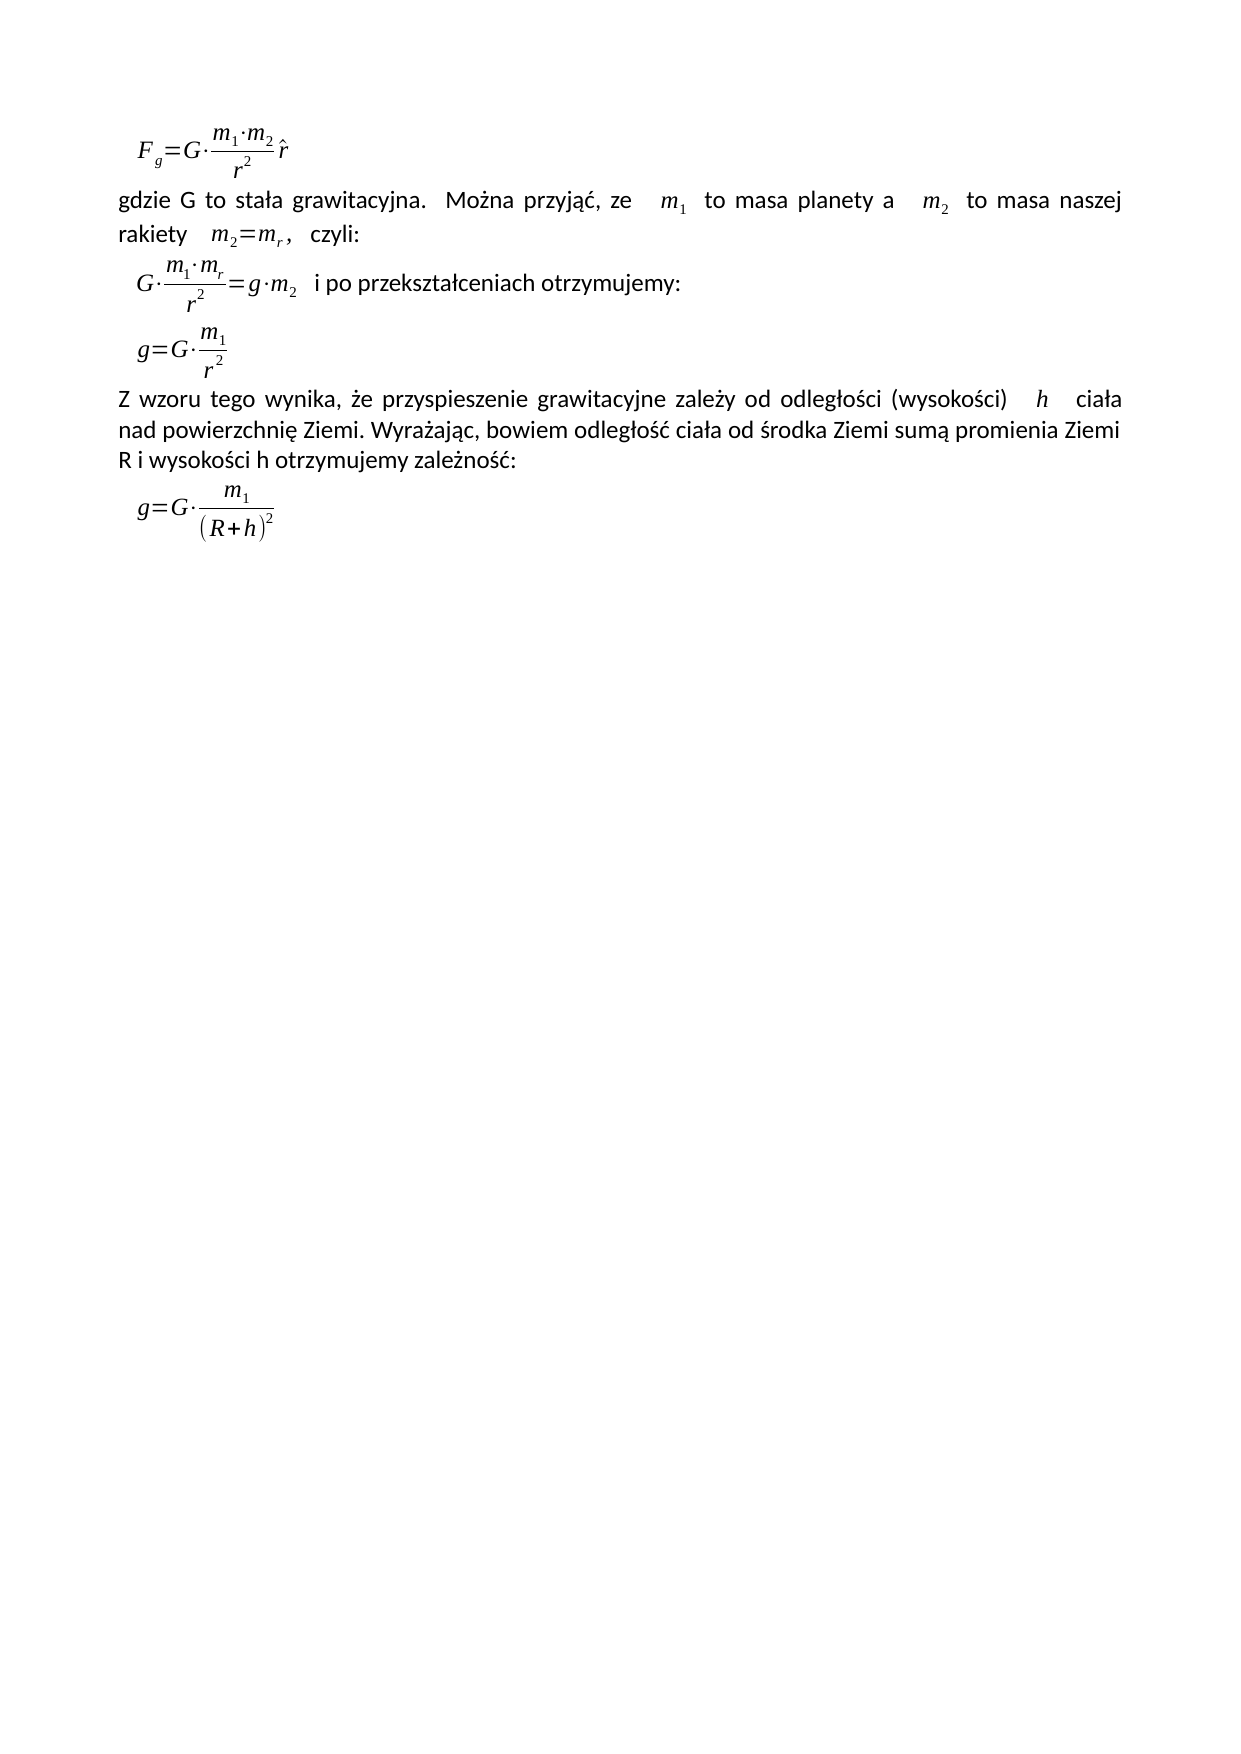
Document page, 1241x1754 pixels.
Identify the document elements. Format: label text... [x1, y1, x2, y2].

text gdzie G to stała grawitacyjna. Można przyjąć, ze to masa planety a to masa naszej rakiety czyli: [118, 184, 1122, 251]
text i po przekształceniach otrzymujemy: [118, 251, 1122, 317]
text Z wzoru tego wynika, że przyspieszenie grawitacyjne zależy od odległości (wysokości) ciała nad powierzchnię Ziemi. Wyrażając, bowiem odległość ciała od środka Ziemi sumą promienia Ziemi R i wysokości h otrzymujemy zależność: [118, 383, 1122, 475]
